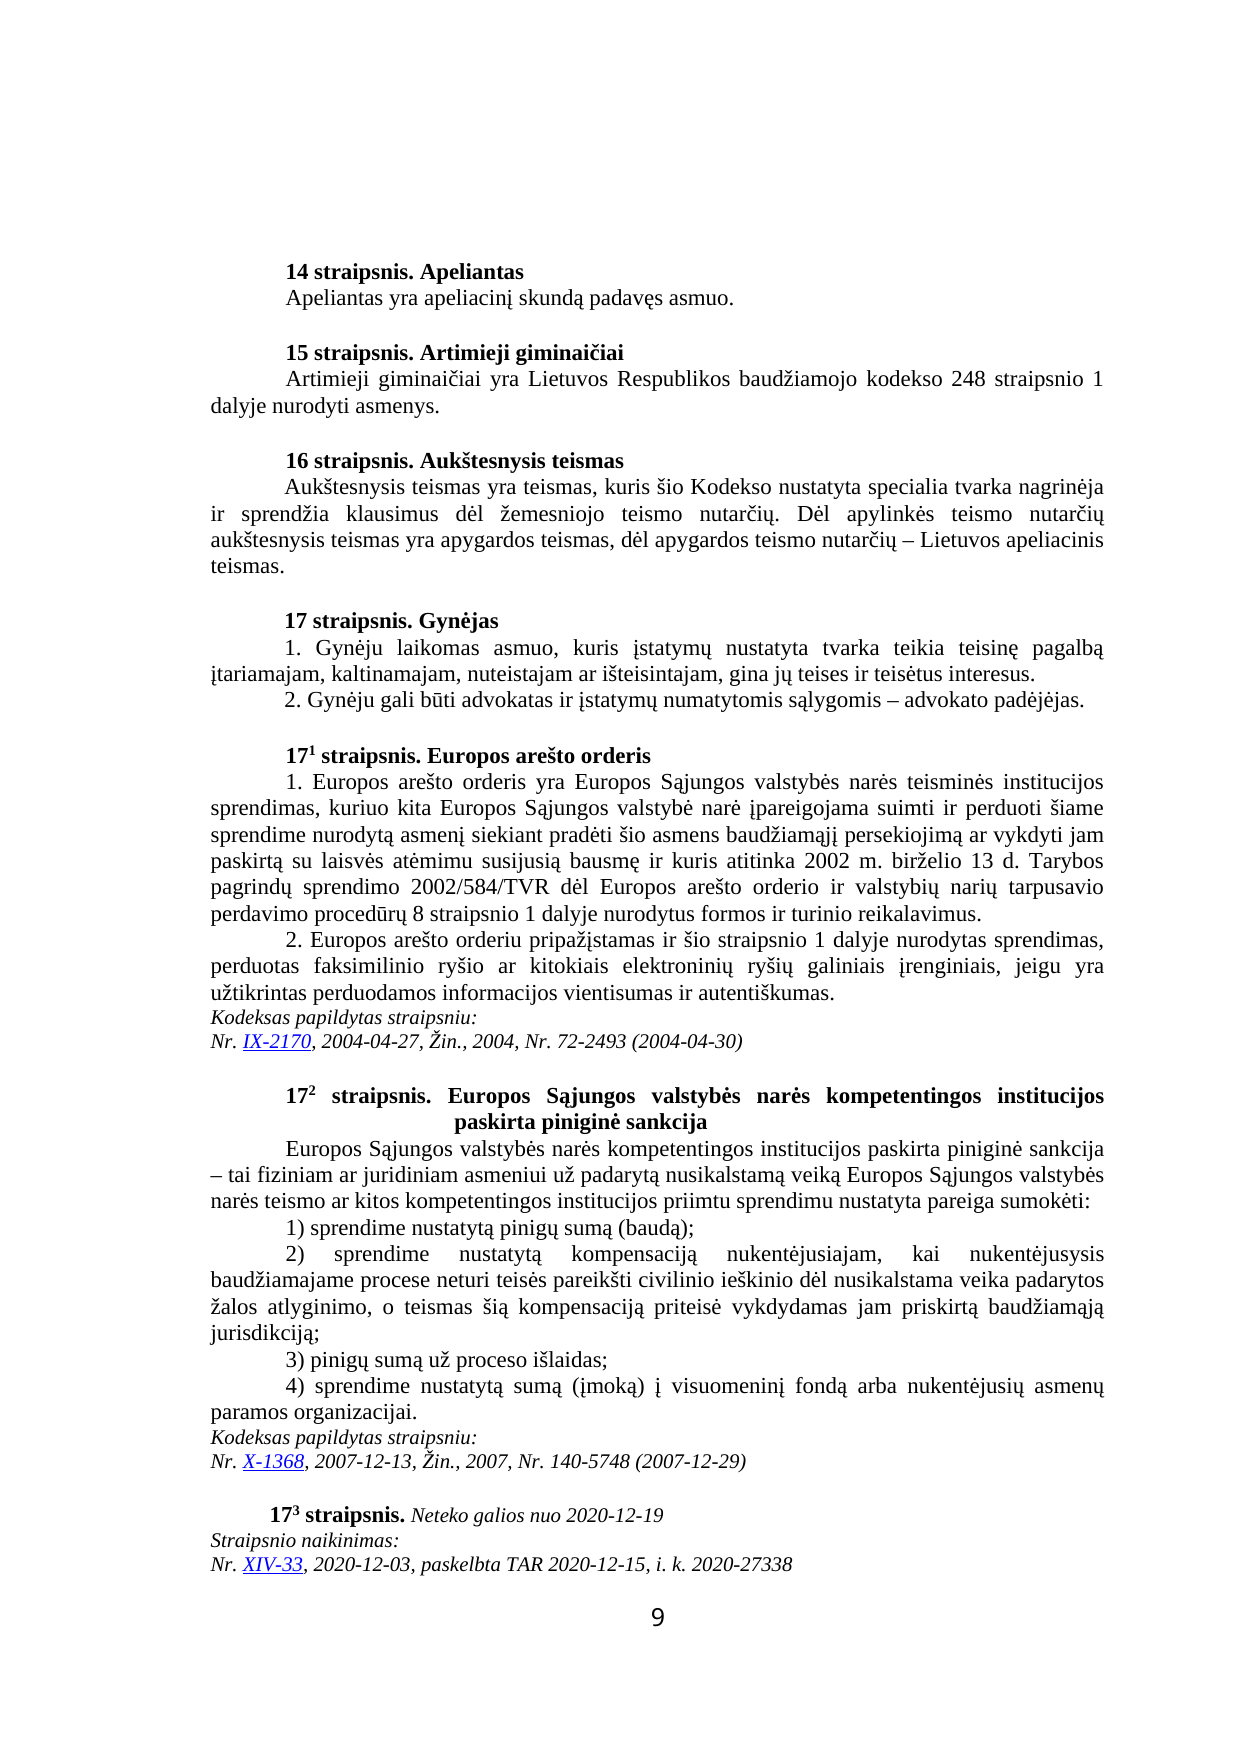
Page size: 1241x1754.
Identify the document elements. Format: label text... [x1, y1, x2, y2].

text 173 straipsnis. Neteko galios nuo 2020-12-19 [210, 1502, 1105, 1528]
text Europos Sąjungos valstybės narės kompetentingos institucijos paskirta piniginė sankcija – tai fiziniam ar juridiniam asmeniui už padarytą nusikalstamą veiką Europos Sąjungos valstybės narės teismo ar kitos kompetentingos institucijos priimtu sprendimu nustatyta pareiga sumokėti: [210, 1135, 1105, 1214]
text 15 straipsnis. Artimieji giminaičiai [210, 339, 1105, 366]
text Apeliantas yra apeliacinį skundą padavęs asmuo. [210, 284, 1105, 310]
text 1) sprendime nustatytą pinigų sumą (baudą); [210, 1214, 1105, 1240]
text 16 straipsnis. Aukštesnysis teismas [210, 447, 1105, 473]
text Nr. IX-2170, 2004-04-27, Žin., 2004, Nr. 72-2493 (2004-04-30) [210, 1029, 1105, 1053]
text Artimieji giminaičiai yra Lietuvos Respublikos baudžiamojo kodekso 248 straipsnio 1 dalyje nurodyti asmenys. [210, 366, 1105, 418]
text Kodeksas papildytas straipsniu: [210, 1005, 1105, 1029]
text 2. Gynėju gali būti advokatas ir įstatymų numatytomis sąlygomis – advokato padėjėjas. [210, 687, 1105, 713]
text 1. Gynėju laikomas asmuo, kuris įstatymų nustatyta tvarka teikia teisinę pagalbą įtariamajam, kaltinamajam, nuteistajam ar išteisintajam, gina jų teises ir teisėtus interesus. [210, 634, 1105, 687]
text Kodeksas papildytas straipsniu: [210, 1425, 1105, 1449]
text 172 straipsnis. Europos Sąjungos valstybės narės kompetentingos institucijos paskirta piniginė sankcija [285, 1082, 1105, 1135]
text 2) sprendime nustatytą kompensaciją nukentėjusiajam, kai nukentėjusysis baudžiamajame procese neturi teisės pareikšti civilinio ieškinio dėl nusikalstama veika padarytos žalos atlyginimo, o teismas šią kompensaciją priteisė vykdydamas jam priskirtą baudžiamąją jurisdikciją; [210, 1240, 1105, 1346]
text Straipsnio naikinimas: [210, 1528, 1105, 1552]
text 2. Europos arešto orderiu pripažįstamas ir šio straipsnio 1 dalyje nurodytas sprendimas, perduotas faksimilinio ryšio ar kitokiais elektroninių ryšių galiniais įrenginiais, jeigu yra užtikrintas perduodamos informacijos vientisumas ir autentiškumas. [210, 926, 1105, 1005]
text 3) pinigų sumą už proceso išlaidas; [210, 1346, 1105, 1372]
text 4) sprendime nustatytą sumą (įmoką) į visuomeninį fondą arba nukentėjusių asmenų paramos organizacijai. [210, 1372, 1105, 1425]
text 1. Europos arešto orderis yra Europos Sąjungos valstybės narės teisminės institucijos sprendimas, kuriuo kita Europos Sąjungos valstybė narė įpareigojama suimti ir perduoti šiame sprendime nurodytą asmenį siekiant pradėti šio asmens baudžiamąjį persekiojimą ar vykdyti jam paskirtą su laisvės atėmimu susijusią bausmę ir kuris atitinka 2002 m. birželio 13 d. Tarybos pagrindų sprendimo 2002/584/TVR dėl Europos arešto orderio ir valstybių narių tarpusavio perdavimo procedūrų 8 straipsnio 1 dalyje nurodytus formos ir turinio reikalavimus. [210, 768, 1105, 926]
text Nr. X-1368, 2007-12-13, Žin., 2007, Nr. 140-5748 (2007-12-29) [210, 1449, 1105, 1473]
text 17 straipsnis. Gynėjas [210, 607, 1105, 634]
text 14 straipsnis. Apeliantas [210, 258, 1105, 284]
text Nr. XIV-33, 2020-12-03, paskelbta TAR 2020-12-15, i. k. 2020-27338 [210, 1552, 1105, 1576]
text 171 straipsnis. Europos arešto orderis [210, 742, 1105, 768]
text Aukštesnysis teismas yra teismas, kuris šio Kodekso nustatyta specialia tvarka nagrinėja ir sprendžia klausimus dėl žemesniojo teismo nutarčių. Dėl apylinkės teismo nutarčių aukštesnysis teismas yra apygardos teismas, dėl apygardos teismo nutarčių – Lietuvos apeliacinis teismas. [210, 473, 1105, 579]
